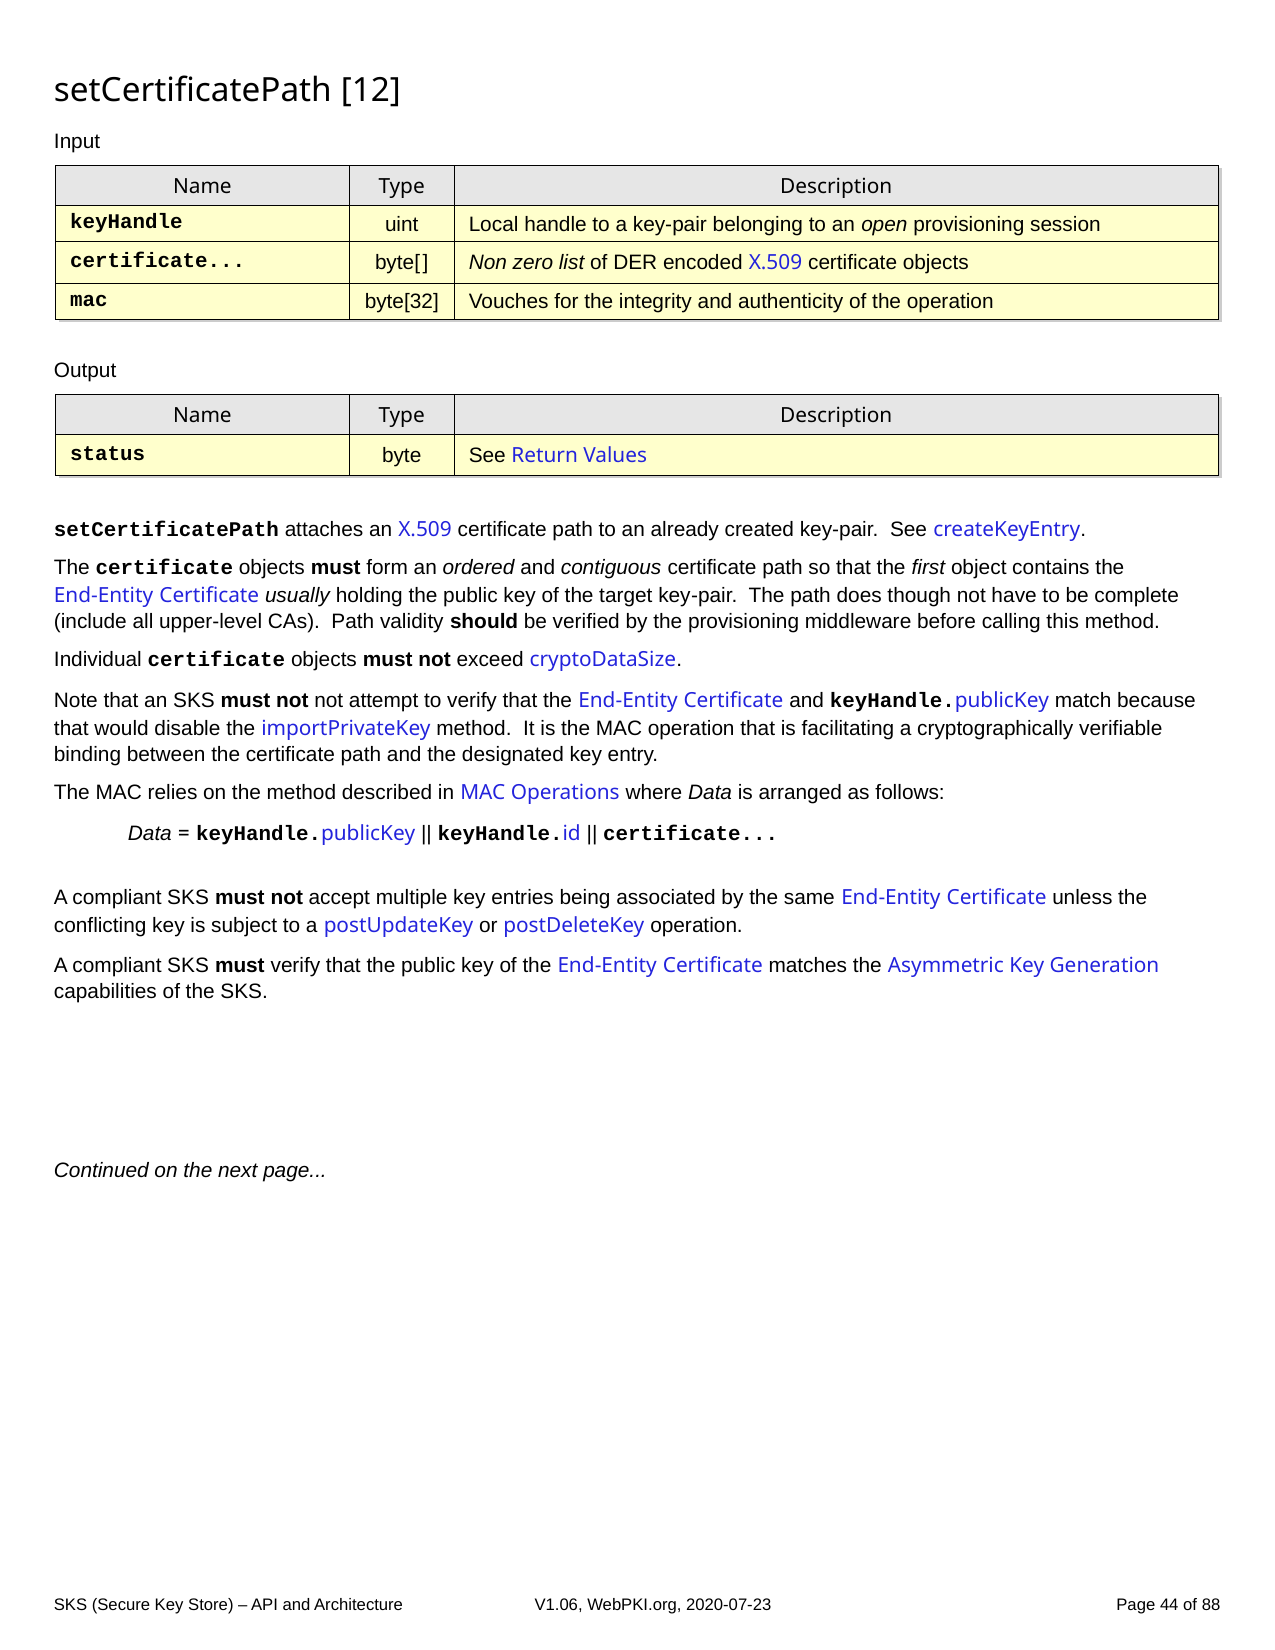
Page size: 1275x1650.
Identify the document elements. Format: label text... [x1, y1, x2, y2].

text Note that an SKS must not not attempt to verify that the End-Entity Certificate and keyHandle.publicKey match because that would disable the importPrivateKey method. It is the MAC operation that is facilitating a cryptographically verifiable binding between the certificate path and the designated key entry. [54, 685, 1221, 766]
table_cell certificate... [56, 242, 349, 283]
text Input [54, 129, 1221, 153]
text Output [54, 358, 1221, 382]
table_cell mac [56, 284, 349, 319]
table_header Name [56, 395, 349, 434]
text Individual certificate objects must not exceed cryptoDataSize. [54, 644, 1221, 673]
table_cell byte⁮[32] [350, 284, 454, 319]
subtitle setCertificatePath [12] [54, 66, 1221, 111]
table_cell Vouches for the integrity and authenticity of the operation [455, 284, 1218, 319]
text Continued on the next page... [54, 1158, 1221, 1182]
table_cell status [56, 435, 349, 475]
table_cell Local handle to a key-pair belonging to an open provisioning session [455, 206, 1218, 241]
table_header Description [455, 166, 1218, 205]
table_header Type [350, 395, 454, 434]
text A compliant SKS must not accept multiple key entries being associated by the same End-Entity Certificate unless the conflicting key is subject to a postUpdateKey or postDeleteKey operation. [54, 882, 1221, 939]
table_cell byte [350, 435, 454, 475]
table_cell See Return Values [455, 435, 1218, 475]
text The MAC relies on the method described in MAC Operations where Data is arranged as follows: [54, 777, 1221, 806]
table_cell keyHandle [56, 206, 349, 241]
text The certificate objects must form an ordered and contiguous certificate path so that the first object contains the End-Entity Certificate usually holding the public key of the target key‑pair. The path does though not have to be complete (include all upper-level CAs). Path validity should be verified by the provisioning middleware before calling this method. [54, 554, 1221, 633]
text A compliant SKS must verify that the public key of the End-Entity Certificate matches the Asymmetric Key Generation capabilities of the SKS. [54, 951, 1221, 1003]
table_cell byte⁮[ ] [350, 242, 454, 283]
table_header Type [350, 166, 454, 205]
table_header Description [455, 395, 1218, 434]
text Data = keyHandle.publicKey || keyHandle.id || certificate... [54, 818, 1221, 846]
text setCertificatePath attaches an X.509 certificate path to an already created key-pair. See createKeyEntry. [54, 514, 1221, 543]
table_header Name [56, 166, 349, 205]
table_cell Non zero list of DER encoded X.509 certificate objects‪‫‬‭‪‏‪‏‎ [455, 242, 1218, 283]
table_cell uint [350, 206, 454, 241]
